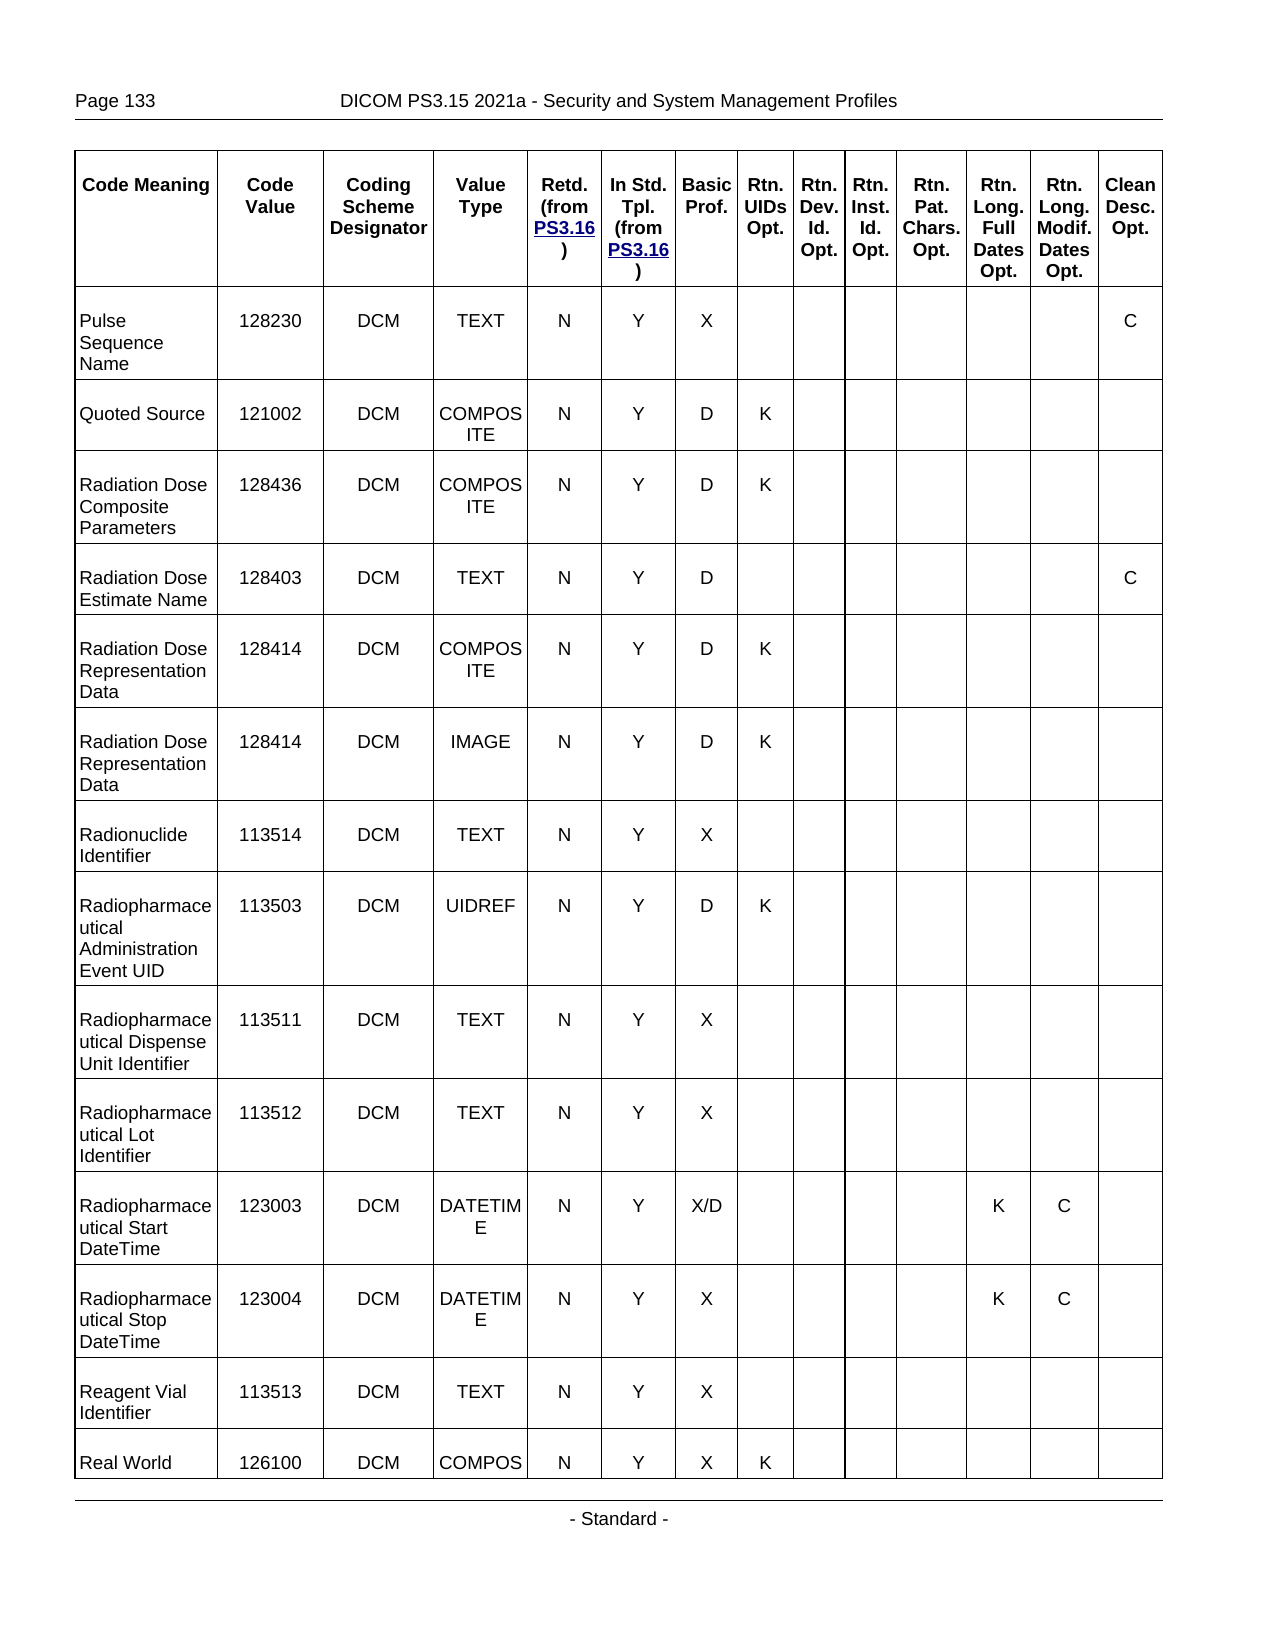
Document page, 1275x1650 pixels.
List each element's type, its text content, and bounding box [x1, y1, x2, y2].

table_cell N [528, 544, 601, 614]
table_cell 113513 [218, 1358, 323, 1428]
table_cell N [528, 451, 601, 543]
table_cell Reagent Vial Identifier [76, 1358, 217, 1428]
table_cell DCM [324, 615, 433, 707]
table_cell K [967, 1265, 1030, 1357]
table_cell C [1099, 287, 1162, 379]
table_cell TEXT [434, 801, 527, 871]
table_cell [1031, 451, 1098, 543]
table_header Rtn. Inst. Id. Opt. [846, 151, 896, 286]
table_cell X [676, 986, 737, 1078]
table_header Clean Desc. Opt. [1099, 151, 1162, 286]
table_cell 123004 [218, 1265, 323, 1357]
table_cell [1099, 451, 1162, 543]
table_cell Y [602, 1265, 675, 1357]
table_cell 128414 [218, 615, 323, 707]
table_header Coding Scheme Designator [324, 151, 433, 286]
table_cell [794, 544, 844, 614]
table_cell X [676, 287, 737, 379]
table_cell 128436 [218, 451, 323, 543]
table_cell DCM [324, 801, 433, 871]
table_cell [846, 544, 896, 614]
table_cell [967, 801, 1030, 871]
table_cell [794, 986, 844, 1078]
table_cell DCM [324, 1172, 433, 1264]
table_header Rtn. UIDs Opt. [738, 151, 793, 286]
table_header In Std. Tpl. (from PS3.16) [602, 151, 675, 286]
table_cell COMPOSITE [434, 380, 527, 450]
table_cell DCM [324, 708, 433, 800]
table_cell DCM [324, 287, 433, 379]
table_cell Radiopharmaceutical Stop DateTime [76, 1265, 217, 1357]
table_cell C [1031, 1265, 1098, 1357]
table_cell N [528, 615, 601, 707]
table_cell [1099, 380, 1162, 450]
table_cell Y [602, 544, 675, 614]
table_cell X/D [676, 1172, 737, 1264]
table_header Rtn. Long. Full Dates Opt. [967, 151, 1030, 286]
table_cell N [528, 1265, 601, 1357]
table_cell C [1099, 544, 1162, 614]
table_cell [897, 1172, 966, 1264]
table_header Rtn. Dev. Id. Opt. [794, 151, 844, 286]
table_cell [1099, 1429, 1162, 1477]
table_cell D [676, 708, 737, 800]
table_cell Y [602, 380, 675, 450]
table_cell DCM [324, 872, 433, 985]
table_cell DATETIME [434, 1265, 527, 1357]
table_cell [1031, 986, 1098, 1078]
table_cell [794, 1358, 844, 1428]
table_cell [738, 1265, 793, 1357]
table_cell X [676, 1265, 737, 1357]
table_cell DCM [324, 986, 433, 1078]
table_cell [897, 1358, 966, 1428]
table_cell [967, 872, 1030, 985]
table_cell DCM [324, 544, 433, 614]
table_cell [967, 1429, 1030, 1477]
table_cell [1031, 615, 1098, 707]
table_cell N [528, 986, 601, 1078]
table_cell [1099, 1358, 1162, 1428]
table_cell K [738, 451, 793, 543]
table_cell [846, 1079, 896, 1171]
table_cell [738, 544, 793, 614]
table_cell [967, 1358, 1030, 1428]
table_header Code Value [218, 151, 323, 286]
table_cell C [1031, 1172, 1098, 1264]
table_cell DCM [324, 1358, 433, 1428]
table_cell [794, 451, 844, 543]
table_header Value Type [434, 151, 527, 286]
table_cell K [738, 1429, 793, 1477]
table_cell UIDREF [434, 872, 527, 985]
table_cell [897, 615, 966, 707]
table_cell N [528, 380, 601, 450]
table_cell [846, 1358, 896, 1428]
table_cell 128403 [218, 544, 323, 614]
table_cell COMPOS [434, 1429, 527, 1477]
table_cell Y [602, 986, 675, 1078]
table_cell [846, 1429, 896, 1477]
table_cell [794, 801, 844, 871]
table_cell [967, 708, 1030, 800]
table_header Code Meaning [76, 151, 217, 286]
table_header Rtn. Pat. Chars. Opt. [897, 151, 966, 286]
table_cell [738, 801, 793, 871]
table_cell D [676, 451, 737, 543]
table_cell DCM [324, 380, 433, 450]
table_cell [794, 380, 844, 450]
table_cell Radiation Dose Composite Parameters [76, 451, 217, 543]
table_cell N [528, 287, 601, 379]
table_cell K [738, 872, 793, 985]
table_cell [1031, 1079, 1098, 1171]
table_cell N [528, 1429, 601, 1477]
table_cell DCM [324, 1079, 433, 1171]
table_cell IMAGE [434, 708, 527, 800]
table_cell [967, 544, 1030, 614]
table_cell [738, 1079, 793, 1171]
table_cell [794, 1265, 844, 1357]
table_cell [794, 287, 844, 379]
table_cell 126100 [218, 1429, 323, 1477]
table_cell DATETIME [434, 1172, 527, 1264]
table_cell D [676, 544, 737, 614]
table_cell [846, 1172, 896, 1264]
table_cell Radiopharmaceutical Dispense Unit Identifier [76, 986, 217, 1078]
table_cell [967, 380, 1030, 450]
table_cell [1099, 986, 1162, 1078]
table_cell TEXT [434, 1079, 527, 1171]
table_cell D [676, 615, 737, 707]
table_cell [794, 1172, 844, 1264]
table_cell [1099, 1265, 1162, 1357]
table_cell [1031, 287, 1098, 379]
table_cell [897, 544, 966, 614]
table_cell X [676, 1429, 737, 1477]
table_cell [967, 287, 1030, 379]
table_cell [794, 708, 844, 800]
table_cell K [738, 380, 793, 450]
table_cell [1031, 872, 1098, 985]
table_cell 128230 [218, 287, 323, 379]
table_cell [738, 1172, 793, 1264]
table_cell [1099, 801, 1162, 871]
table_cell Y [602, 801, 675, 871]
table_cell N [528, 1079, 601, 1171]
table_cell Radiopharmaceutical Administration Event UID [76, 872, 217, 985]
table_cell [738, 287, 793, 379]
table_cell Radiation Dose Representation Data [76, 708, 217, 800]
table_cell 113503 [218, 872, 323, 985]
table_cell [897, 1429, 966, 1477]
table_cell Y [602, 708, 675, 800]
table_header Retd. (from PS3.16) [528, 151, 601, 286]
table_cell N [528, 1172, 601, 1264]
table_cell [846, 615, 896, 707]
table_cell Y [602, 1358, 675, 1428]
table_cell Y [602, 1429, 675, 1477]
table_cell [846, 1265, 896, 1357]
table_cell N [528, 1358, 601, 1428]
table_cell Radiation Dose Estimate Name [76, 544, 217, 614]
table_cell DCM [324, 1265, 433, 1357]
table_cell K [738, 615, 793, 707]
table_cell [1099, 708, 1162, 800]
table_cell [1099, 615, 1162, 707]
table_cell Y [602, 287, 675, 379]
table_cell 123003 [218, 1172, 323, 1264]
table_cell [1099, 1172, 1162, 1264]
table_cell [967, 451, 1030, 543]
table_cell TEXT [434, 544, 527, 614]
table_cell [846, 287, 896, 379]
table_cell [794, 615, 844, 707]
table_cell Y [602, 615, 675, 707]
table_cell DCM [324, 451, 433, 543]
table_cell [897, 287, 966, 379]
table_cell 113512 [218, 1079, 323, 1171]
table_cell [897, 1265, 966, 1357]
table_cell K [738, 708, 793, 800]
table_cell [846, 986, 896, 1078]
table_header Rtn. Long. Modif. Dates Opt. [1031, 151, 1098, 286]
table_cell [967, 1079, 1030, 1171]
table_cell [846, 872, 896, 985]
table_cell [1031, 380, 1098, 450]
table_cell Quoted Source [76, 380, 217, 450]
table_cell Radiopharmaceutical Lot Identifier [76, 1079, 217, 1171]
table_cell [897, 872, 966, 985]
table_cell X [676, 1079, 737, 1171]
table_cell [897, 801, 966, 871]
table_cell [794, 1429, 844, 1477]
table_cell [897, 986, 966, 1078]
table_cell [738, 1358, 793, 1428]
table_cell Radiation Dose Representation Data [76, 615, 217, 707]
table_cell 128414 [218, 708, 323, 800]
table_cell Pulse Sequence Name [76, 287, 217, 379]
table_cell [846, 380, 896, 450]
table_cell [794, 1079, 844, 1171]
table_cell [1099, 1079, 1162, 1171]
table_cell Y [602, 451, 675, 543]
table_cell X [676, 801, 737, 871]
table_cell D [676, 872, 737, 985]
table_cell Y [602, 1172, 675, 1264]
table_cell K [967, 1172, 1030, 1264]
table_cell [897, 451, 966, 543]
table_cell [846, 708, 896, 800]
table_cell [1031, 801, 1098, 871]
table_cell [1031, 708, 1098, 800]
table_cell TEXT [434, 287, 527, 379]
table_cell [1031, 1429, 1098, 1477]
table_cell [897, 380, 966, 450]
table_cell [1031, 544, 1098, 614]
table_cell N [528, 872, 601, 985]
table_cell COMPOSITE [434, 451, 527, 543]
table_cell [1099, 872, 1162, 985]
table_cell N [528, 801, 601, 871]
table_cell [738, 986, 793, 1078]
table_cell Y [602, 1079, 675, 1171]
table_cell X [676, 1358, 737, 1428]
table_cell 121002 [218, 380, 323, 450]
table_cell [846, 801, 896, 871]
table_cell N [528, 708, 601, 800]
table_cell [897, 708, 966, 800]
table_cell Real World [76, 1429, 217, 1477]
table_cell Radionuclide Identifier [76, 801, 217, 871]
table_cell [846, 451, 896, 543]
table_cell [794, 872, 844, 985]
table_cell D [676, 380, 737, 450]
table_cell [967, 615, 1030, 707]
table_cell [897, 1079, 966, 1171]
table_header Basic Prof. [676, 151, 737, 286]
table_cell Radiopharmaceutical Start DateTime [76, 1172, 217, 1264]
table_cell DCM [324, 1429, 433, 1477]
table_cell COMPOSITE [434, 615, 527, 707]
table_cell 113511 [218, 986, 323, 1078]
table_cell TEXT [434, 986, 527, 1078]
table_cell [1031, 1358, 1098, 1428]
table_cell TEXT [434, 1358, 527, 1428]
table_cell Y [602, 872, 675, 985]
table_cell [967, 986, 1030, 1078]
table_cell 113514 [218, 801, 323, 871]
